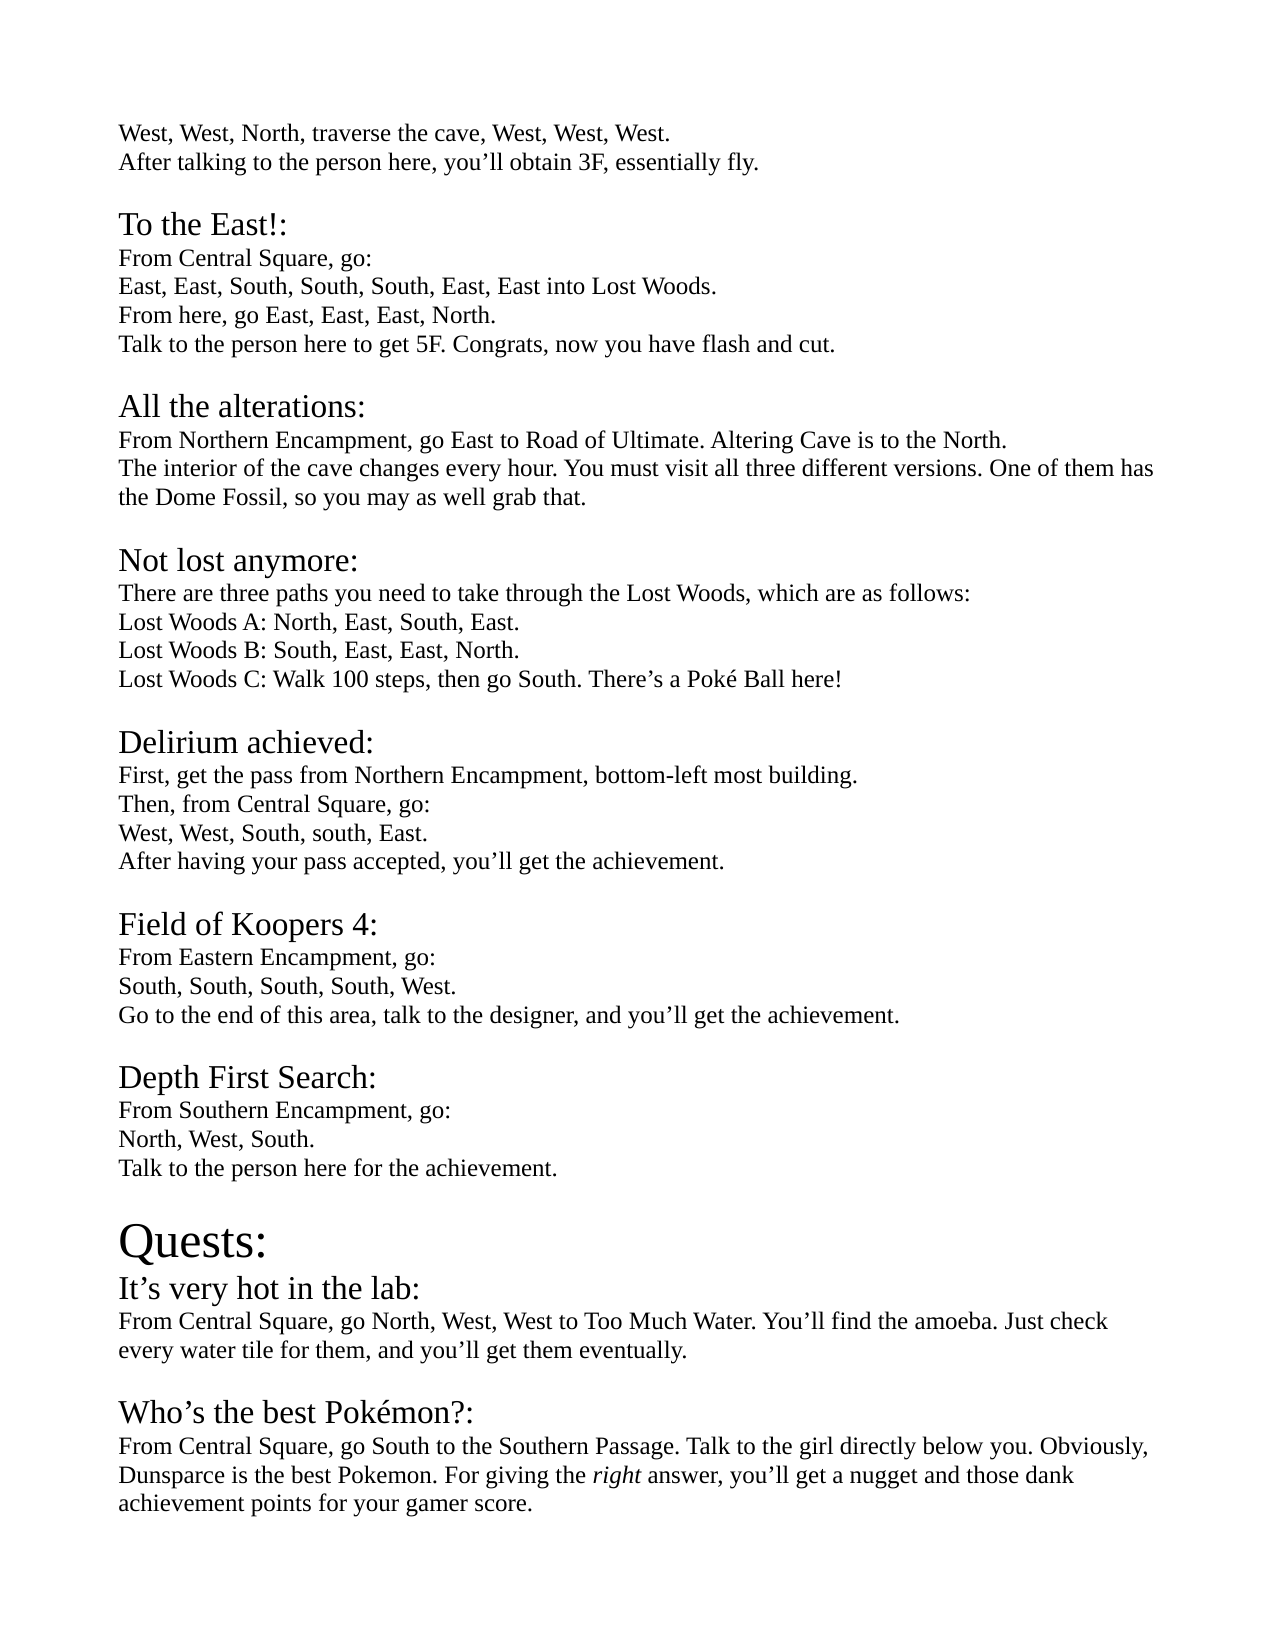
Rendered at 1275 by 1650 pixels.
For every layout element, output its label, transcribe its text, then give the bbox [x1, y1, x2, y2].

text It’s very hot in the lab: [118, 1268, 1157, 1306]
text From Central Square, go: [118, 243, 1157, 271]
text There are three paths you need to take through the Lost Woods, which are as follows: [118, 578, 1157, 607]
text West, West, North, traverse the cave, West, West, West. [118, 118, 1157, 147]
text Then, from Central Square, go: [118, 789, 1157, 818]
text Lost Woods B: South, East, East, North. [118, 636, 1157, 664]
text South, South, South, South, West. [118, 971, 1157, 1000]
text Not lost anymore: [118, 540, 1157, 578]
text Quests: [118, 1211, 1157, 1268]
text West, West, South, south, East. [118, 818, 1157, 846]
text From Eastern Encampment, go: [118, 942, 1157, 971]
text Lost Woods C: Walk 100 steps, then go South. There’s a Poké Ball here! [118, 664, 1157, 693]
text Delirium achieved: [118, 722, 1157, 760]
text Go to the end of this area, talk to the designer, and you’ll get the achievement. [118, 1000, 1157, 1028]
text From here, go East, East, East, North. [118, 300, 1157, 329]
text From Northern Encampment, go East to Road of Ultimate. Altering Cave is to the North. [118, 425, 1157, 453]
text All the alterations: [118, 386, 1157, 425]
text East, East, South, South, South, East, East into Lost Woods. [118, 271, 1157, 300]
text Field of Koopers 4: [118, 904, 1157, 942]
text From Southern Encampment, go: [118, 1096, 1157, 1124]
text North, West, South. [118, 1124, 1157, 1153]
text After having your pass accepted, you’ll get the achievement. [118, 846, 1157, 875]
text Lost Woods A: North, East, South, East. [118, 607, 1157, 636]
text From Central Square, go North, West, West to Too Much Water. You’ll find the amoeba. Just check every water tile for them, and you’ll get them eventually. [118, 1306, 1157, 1364]
text Who’s the best Pokémon?: [118, 1393, 1157, 1431]
text After talking to the person here, you’ll obtain 3F, essentially fly. [118, 147, 1157, 176]
text To the East!: [118, 204, 1157, 243]
text The interior of the cave changes every hour. You must visit all three different versions. One of them has the Dome Fossil, so you may as well grab that. [118, 453, 1157, 511]
text Depth First Search: [118, 1057, 1157, 1096]
text Talk to the person here to get 5F. Congrats, now you have flash and cut. [118, 329, 1157, 358]
text Talk to the person here for the achievement. [118, 1153, 1157, 1182]
text First, get the pass from Northern Encampment, bottom-left most building. [118, 760, 1157, 789]
text From Central Square, go South to the Southern Passage. Talk to the girl directly below you. Obviously, Dunsparce is the best Pokemon. For giving the right answer, you’ll get a nugget and those dank achievement points for your gamer score. [118, 1431, 1157, 1517]
